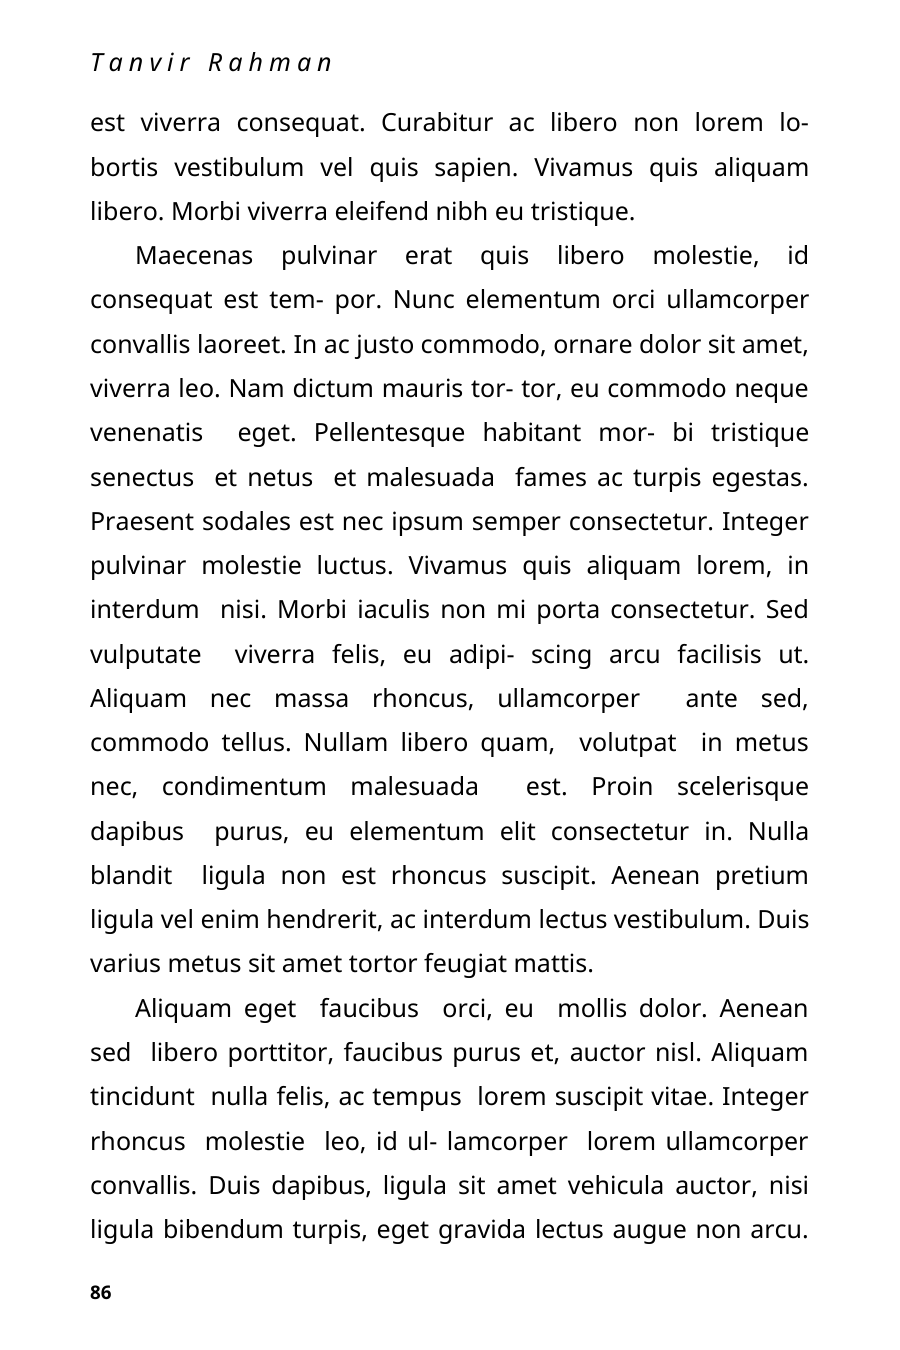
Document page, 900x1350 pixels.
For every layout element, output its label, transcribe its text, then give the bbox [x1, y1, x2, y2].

text Maecenas pulvinar erat quis libero molestie, id consequat est tem- por. Nunc elementum orci ullamcorper convallis laoreet. In ac justo commodo, ornare dolor sit amet, viverra leo. Nam dictum mauris tor- tor, eu commodo neque venenatis eget. Pellentesque habitant mor- bi tristique senectus et netus et malesuada fames ac turpis egestas. Praesent sodales est nec ipsum semper consectetur. Integer pulvinar molestie luctus. Vivamus quis aliquam lorem, in interdum nisi. Morbi iaculis non mi porta consectetur. Sed vulputate viverra felis, eu adipi- scing arcu facilisis ut. Aliquam nec massa rhoncus, ullamcorper ante sed, commodo tellus. Nullam libero quam, volutpat in metus nec, condimentum malesuada est. Proin scelerisque dapibus purus, eu elementum elit consectetur in. Nulla blandit ligula non est rhoncus suscipit. Aenean pretium ligula vel enim hendrerit, ac interdum lectus vestibulum. Duis varius metus sit amet tortor feugiat mattis. [90, 238, 810, 980]
text Aliquam eget faucibus orci, eu mollis dolor. Aenean sed libero porttitor, faucibus purus et, auctor nisl. Aliquam tincidunt nulla felis, ac tempus lorem suscipit vitae. Integer rhoncus molestie leo, id ul- lamcorper lorem ullamcorper convallis. Duis dapibus, ligula sit amet vehicula auctor, nisi ligula bibendum turpis, eget gravida lectus augue non arcu. [90, 990, 810, 1246]
text est viverra consequat. Curabitur ac libero non lorem lo- bortis vestibulum vel quis sapien. Vivamus quis aliquam libero. Morbi viverra eleifend nibh eu tristique. [90, 105, 810, 228]
